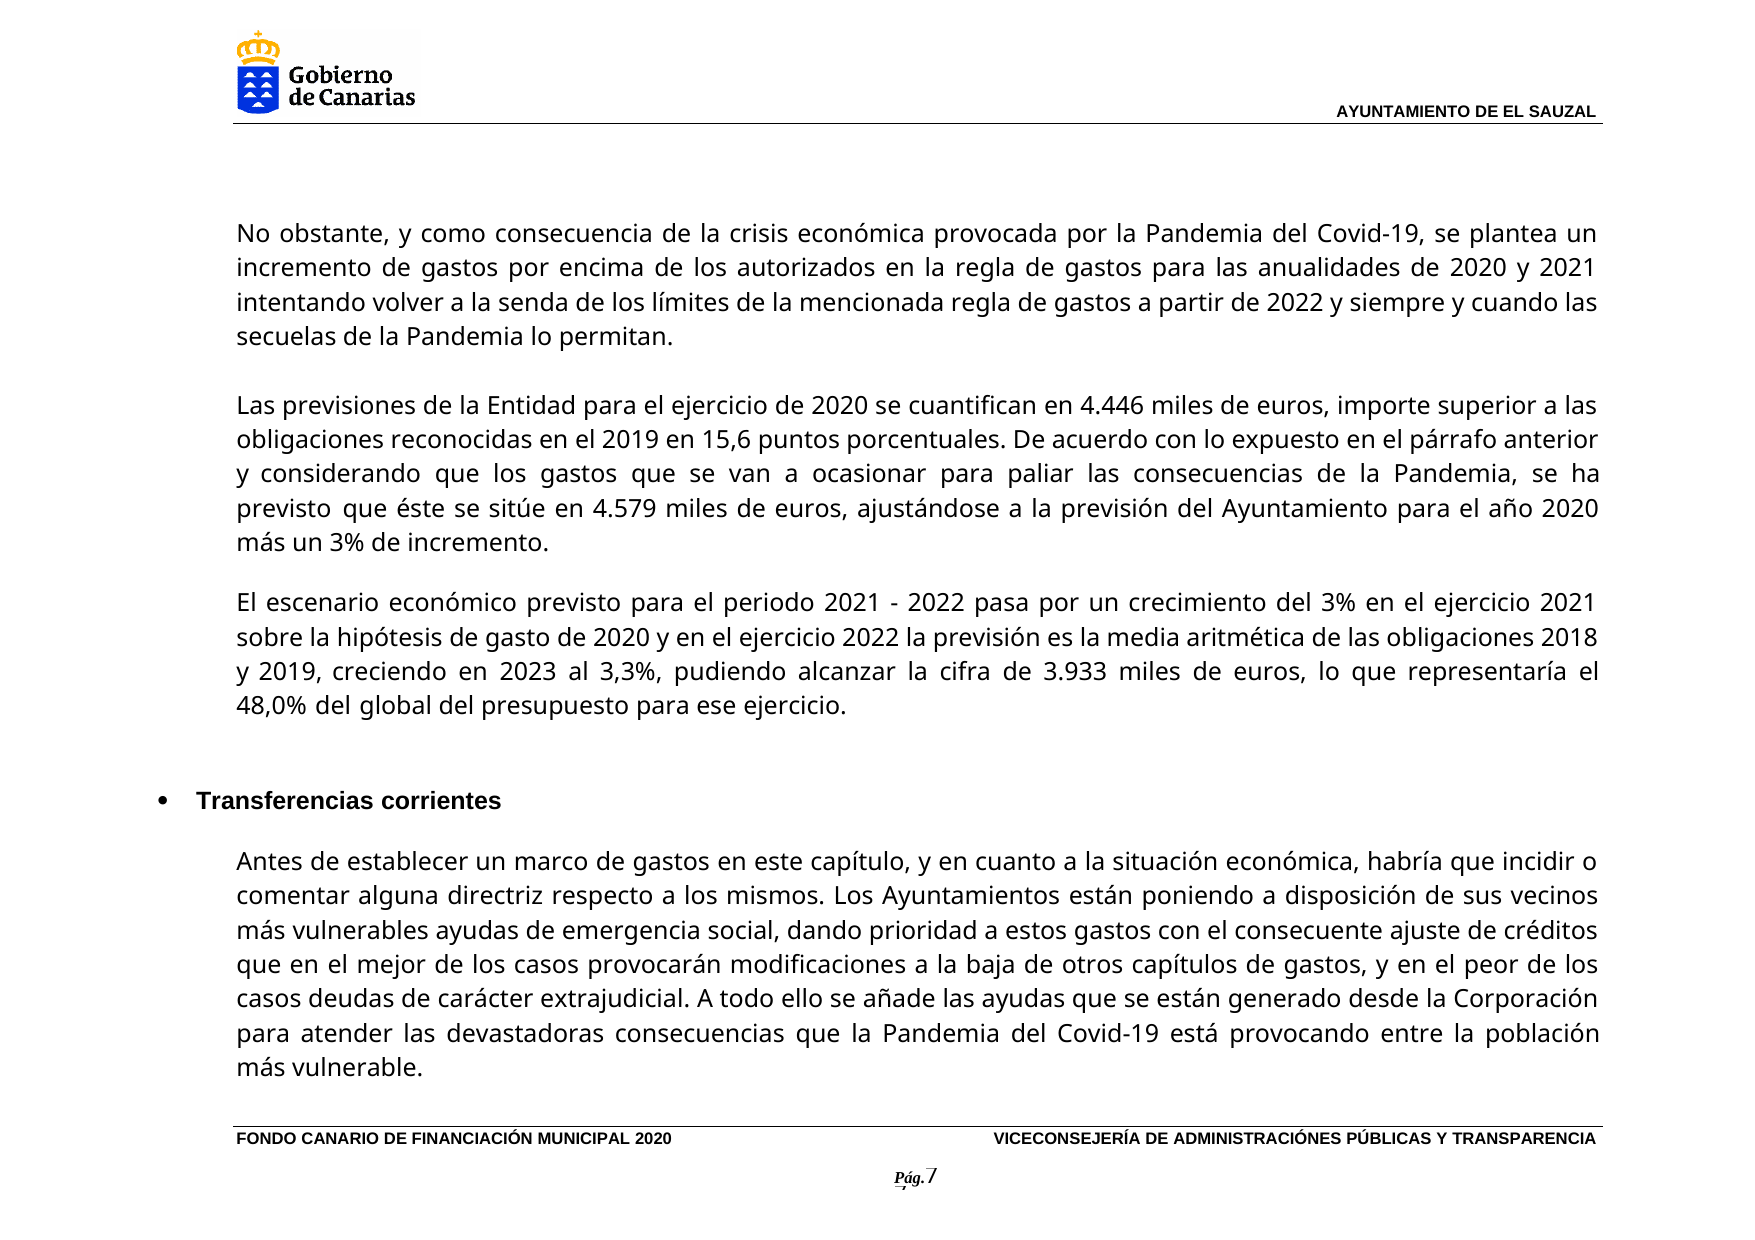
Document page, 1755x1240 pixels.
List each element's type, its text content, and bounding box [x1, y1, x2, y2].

list Transferencias corrientes [158, 786, 1639, 814]
text Las previsiones de la Entidad para el ejercicio de 2020 se cuantifican en 4.446 miles de euros, importe superior a las obligaciones reconocidas en el 2019 en 15,6 puntos porcentuales. De acuerdo con lo expuesto en el párrafo anterior y considerando que los gastos que se van a ocasionar para paliar las consecuencias de la Pandemia, se ha previsto que éste se sitúe en 4.579 miles de euros, ajustándose a la previsión del Ayuntamiento para el año 2020 más un 3% de incremento. [236, 387, 1600, 559]
text Antes de establecer un marco de gastos en este capítulo, y en cuanto a la situación económica, habría que incidir o comentar alguna directriz respecto a los mismos. Los Ayuntamientos están poniendo a disposición de sus vecinos más vulnerables ayudas de emergencia social, dando prioridad a estos gastos con el consecuente ajuste de créditos que en el mejor de los casos provocarán modificaciones a la baja de otros capítulos de gastos, y en el peor de los casos deudas de carácter extrajudicial. A todo ello se añade las ayudas que se están generado desde la Corporación para atender las devastadoras consecuencias que la Pandemia del Covid-19 está provocando entre la población más vulnerable. [236, 843, 1600, 1084]
text El escenario económico previsto para el periodo 2021 - 2022 pasa por un crecimiento del 3% en el ejercicio 2021 sobre la hipótesis de gasto de 2020 y en el ejercicio 2022 la previsión es la media aritmética de las obligaciones 2018 y 2019, creciendo en 2023 al 3,3%, pudiendo alcanzar la cifra de 3.933 miles de euros, lo que representaría el 48,0% del global del presupuesto para ese ejercicio. [236, 585, 1600, 722]
text No obstante, y como consecuencia de la crisis económica provocada por la Pandemia del Covid-19, se plantea un incremento de gastos por encima de los autorizados en la regla de gastos para las anualidades de 2020 y 2021 intentando volver a la senda de los límites de la mencionada regla de gastos a partir de 2022 y siempre y cuando las secuelas de la Pandemia lo permitan. [236, 216, 1600, 353]
